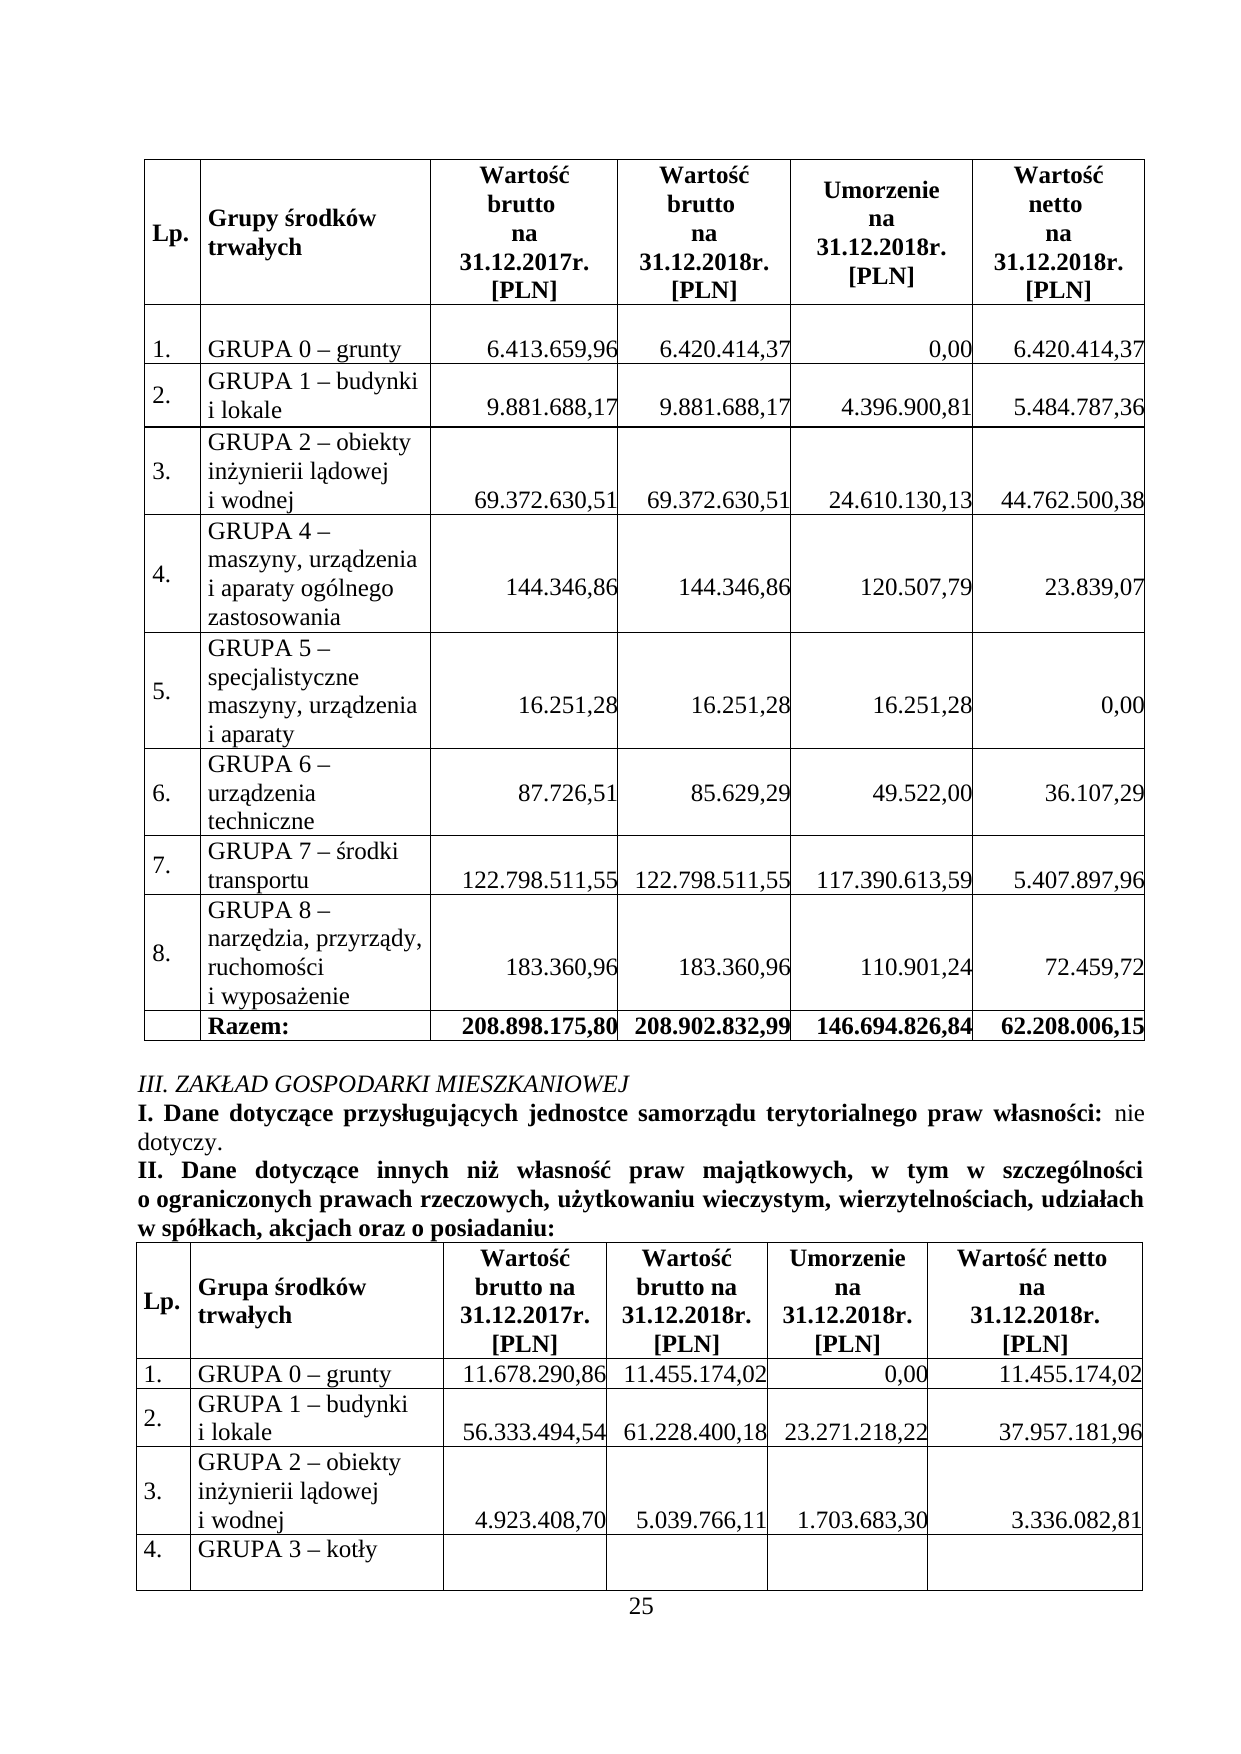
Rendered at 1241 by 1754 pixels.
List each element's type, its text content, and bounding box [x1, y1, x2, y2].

table_header Lp. [145, 160, 200, 304]
table_cell [607, 1535, 767, 1590]
table_cell 9.881.688,17 [431, 364, 617, 426]
table_cell 5.407.897,96 [973, 836, 1144, 894]
table_cell [140, 835, 144, 894]
table_header Grupy środków trwałych [201, 160, 430, 304]
table_cell 4.396.900,81 [791, 364, 972, 426]
table_cell 49.522,00 [791, 749, 972, 835]
table_cell 122.798.511,55 [431, 836, 617, 894]
table_cell [768, 1535, 927, 1590]
table_cell 144.346,86 [618, 515, 790, 632]
table_cell 23.271.218,22 [768, 1389, 927, 1446]
table_cell 8. [145, 895, 200, 1010]
table_cell [140, 304, 144, 363]
table_cell 4. [137, 1535, 190, 1590]
table_cell 2. [137, 1389, 190, 1446]
table_header Wartość brutto na 31.12.2018r. [PLN] [618, 160, 790, 304]
table_cell 183.360,96 [618, 895, 790, 1010]
table_cell 1. [137, 1359, 190, 1388]
table_cell 11.455.174,02 [928, 1359, 1142, 1388]
table_cell [140, 426, 144, 514]
table_cell GRUPA 0 – grunty [201, 305, 430, 363]
table_cell 146.694.826,84 [791, 1011, 972, 1039]
table_cell 11.678.290,86 [444, 1359, 606, 1388]
table_cell 24.610.130,13 [791, 428, 972, 514]
table_cell 0,00 [791, 305, 972, 363]
table_cell [145, 1011, 200, 1039]
table_cell [140, 514, 144, 632]
table_cell GRUPA 0 – grunty [191, 1359, 443, 1388]
table_header Grupa środków trwałych [191, 1243, 443, 1358]
table_cell 208.898.175,80 [431, 1011, 617, 1039]
table_cell 144.346,86 [431, 515, 617, 632]
table_cell 0,00 [973, 633, 1144, 748]
table_cell 110.901,24 [791, 895, 972, 1010]
table_cell 6. [145, 749, 200, 835]
table_cell 56.333.494,54 [444, 1389, 606, 1446]
table_cell 183.360,96 [431, 895, 617, 1010]
table_cell 1. [145, 305, 200, 363]
table_cell 16.251,28 [618, 633, 790, 748]
table_cell GRUPA 2 – obiekty inżynierii lądowej i wodnej [201, 428, 430, 514]
table_cell 72.459,72 [973, 895, 1144, 1010]
table_cell 85.629,29 [618, 749, 790, 835]
table_cell 2. [145, 364, 200, 426]
table_cell 5. [145, 633, 200, 748]
table_cell 3. [145, 428, 200, 514]
table_cell [140, 1010, 144, 1039]
table_cell 5.039.766,11 [607, 1447, 767, 1533]
table_cell [444, 1535, 606, 1590]
table_cell GRUPA 1 – budynki i lokale [201, 364, 430, 426]
text II. Dane dotyczące innych niż własność praw majątkowych, w tym w szczególności o ograniczonych prawach rzeczowych, użytkowaniu wieczystym, wierzytelnościach, udziałach w spółkach, akcjach oraz o posiadaniu: [137, 1156, 1145, 1242]
table_cell 87.726,51 [431, 749, 617, 835]
table_header Wartość netto na 31.12.2018r. [PLN] [973, 160, 1144, 304]
table_cell 62.208.006,15 [973, 1011, 1144, 1039]
table_cell 61.228.400,18 [607, 1389, 767, 1446]
table_cell 37.957.181,96 [928, 1389, 1142, 1446]
table_cell 9.881.688,17 [618, 364, 790, 426]
table_cell 36.107,29 [973, 749, 1144, 835]
table_header Umorzenie na 31.12.2018r. [PLN] [791, 160, 972, 304]
table_cell 122.798.511,55 [618, 836, 790, 894]
table_cell [140, 748, 144, 835]
table_header [140, 159, 144, 304]
text I. Dane dotyczące przysługujących jednostce samorządu terytorialnego praw własności: nie dotyczy. [137, 1098, 1145, 1156]
table_cell 3.336.082,81 [928, 1447, 1142, 1533]
table_cell GRUPA 6 – urządzenia techniczne [201, 749, 430, 835]
table_header Wartość brutto na 31.12.2017r. [PLN] [431, 160, 617, 304]
table_cell GRUPA 2 – obiekty inżynierii lądowej i wodnej [191, 1447, 443, 1533]
table_cell 16.251,28 [431, 633, 617, 748]
table_cell GRUPA 8 – narzędzia, przyrządy, ruchomości i wyposażenie [201, 895, 430, 1010]
table_cell GRUPA 3 – kotły [191, 1535, 443, 1590]
table_header Wartość netto na 31.12.2018r. [PLN] [928, 1243, 1142, 1358]
table_cell 4.923.408,70 [444, 1447, 606, 1533]
table_cell 44.762.500,38 [973, 428, 1144, 514]
table_cell 117.390.613,59 [791, 836, 972, 894]
table_cell 208.902.832,99 [618, 1011, 790, 1039]
table_header Wartość brutto na 31.12.2018r. [PLN] [607, 1243, 767, 1358]
table_cell 69.372.630,51 [618, 428, 790, 514]
table_cell 120.507,79 [791, 515, 972, 632]
table_cell [140, 363, 144, 426]
table_cell 7. [145, 836, 200, 894]
table_cell 11.455.174,02 [607, 1359, 767, 1388]
table_cell GRUPA 7 – środki transportu [201, 836, 430, 894]
table_cell 6.420.414,37 [973, 305, 1144, 363]
table_cell 16.251,28 [791, 633, 972, 748]
table_cell 4. [145, 515, 200, 632]
table_cell 6.420.414,37 [618, 305, 790, 363]
table_cell GRUPA 4 – maszyny, urządzenia i aparaty ogólnego zastosowania [201, 515, 430, 632]
table_header Wartość brutto na 31.12.2017r. [PLN] [444, 1243, 606, 1358]
table_header Lp. [137, 1243, 190, 1358]
table_cell [140, 632, 144, 748]
table_cell GRUPA 5 – specjalistyczne maszyny, urządzenia i aparaty [201, 633, 430, 748]
text III. ZAKŁAD GOSPODARKI MIESZKANIOWEJ [137, 1069, 1145, 1098]
table_cell 3. [137, 1447, 190, 1533]
table_cell [140, 894, 144, 1010]
table_header Umorzenie na 31.12.2018r. [PLN] [768, 1243, 927, 1358]
table_cell Razem: [201, 1011, 430, 1039]
table_cell 6.413.659,96 [431, 305, 617, 363]
table_cell 0,00 [768, 1359, 927, 1388]
table_cell GRUPA 1 – budynki i lokale [191, 1389, 443, 1446]
table_cell 1.703.683,30 [768, 1447, 927, 1533]
table_cell [928, 1535, 1142, 1590]
table_cell 69.372.630,51 [431, 428, 617, 514]
table_cell 5.484.787,36 [973, 364, 1144, 426]
table_cell 23.839,07 [973, 515, 1144, 632]
